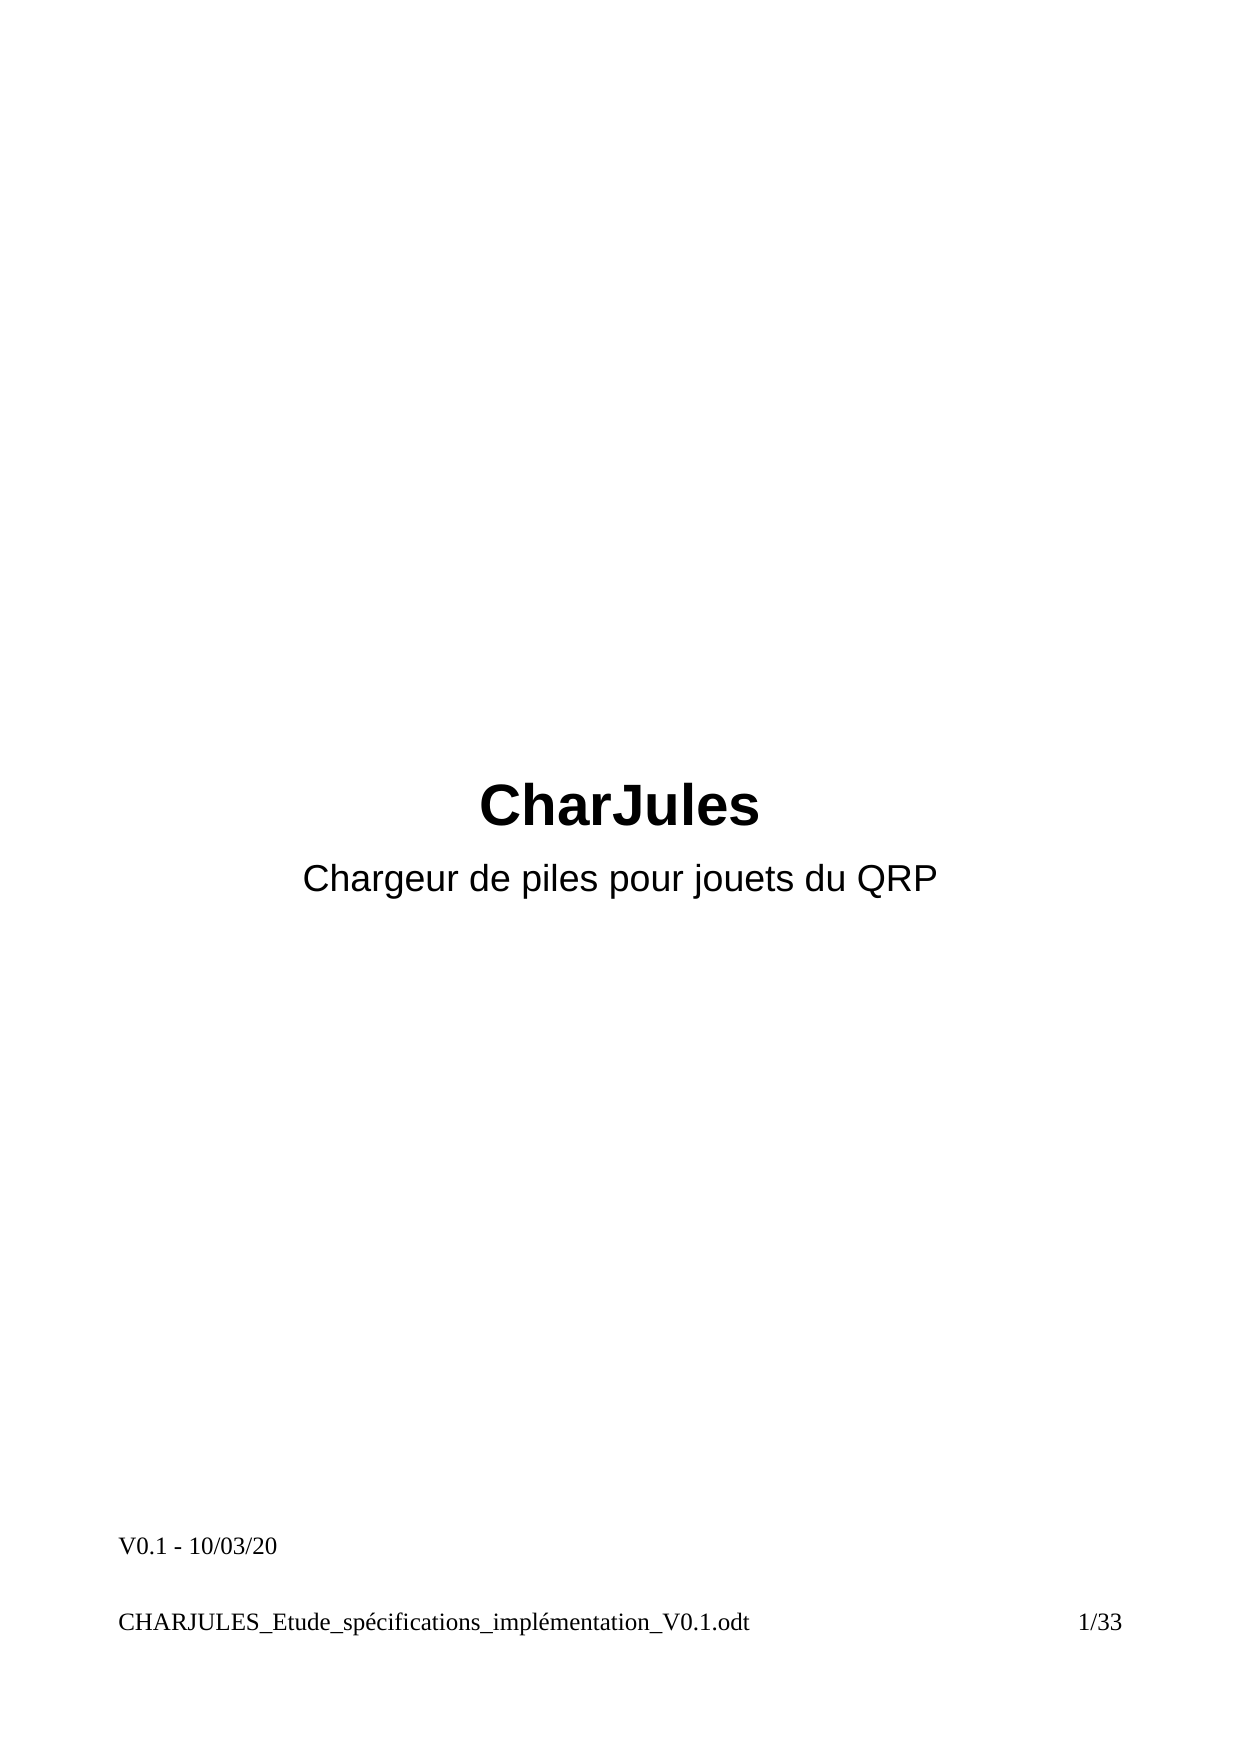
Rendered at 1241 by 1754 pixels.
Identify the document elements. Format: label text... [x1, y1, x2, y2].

text V0.1 - 10/03/20 [118, 1531, 1122, 1560]
title CharJules [118, 771, 1122, 838]
subtitle Chargeur de piles pour jouets du QRP [118, 856, 1122, 899]
